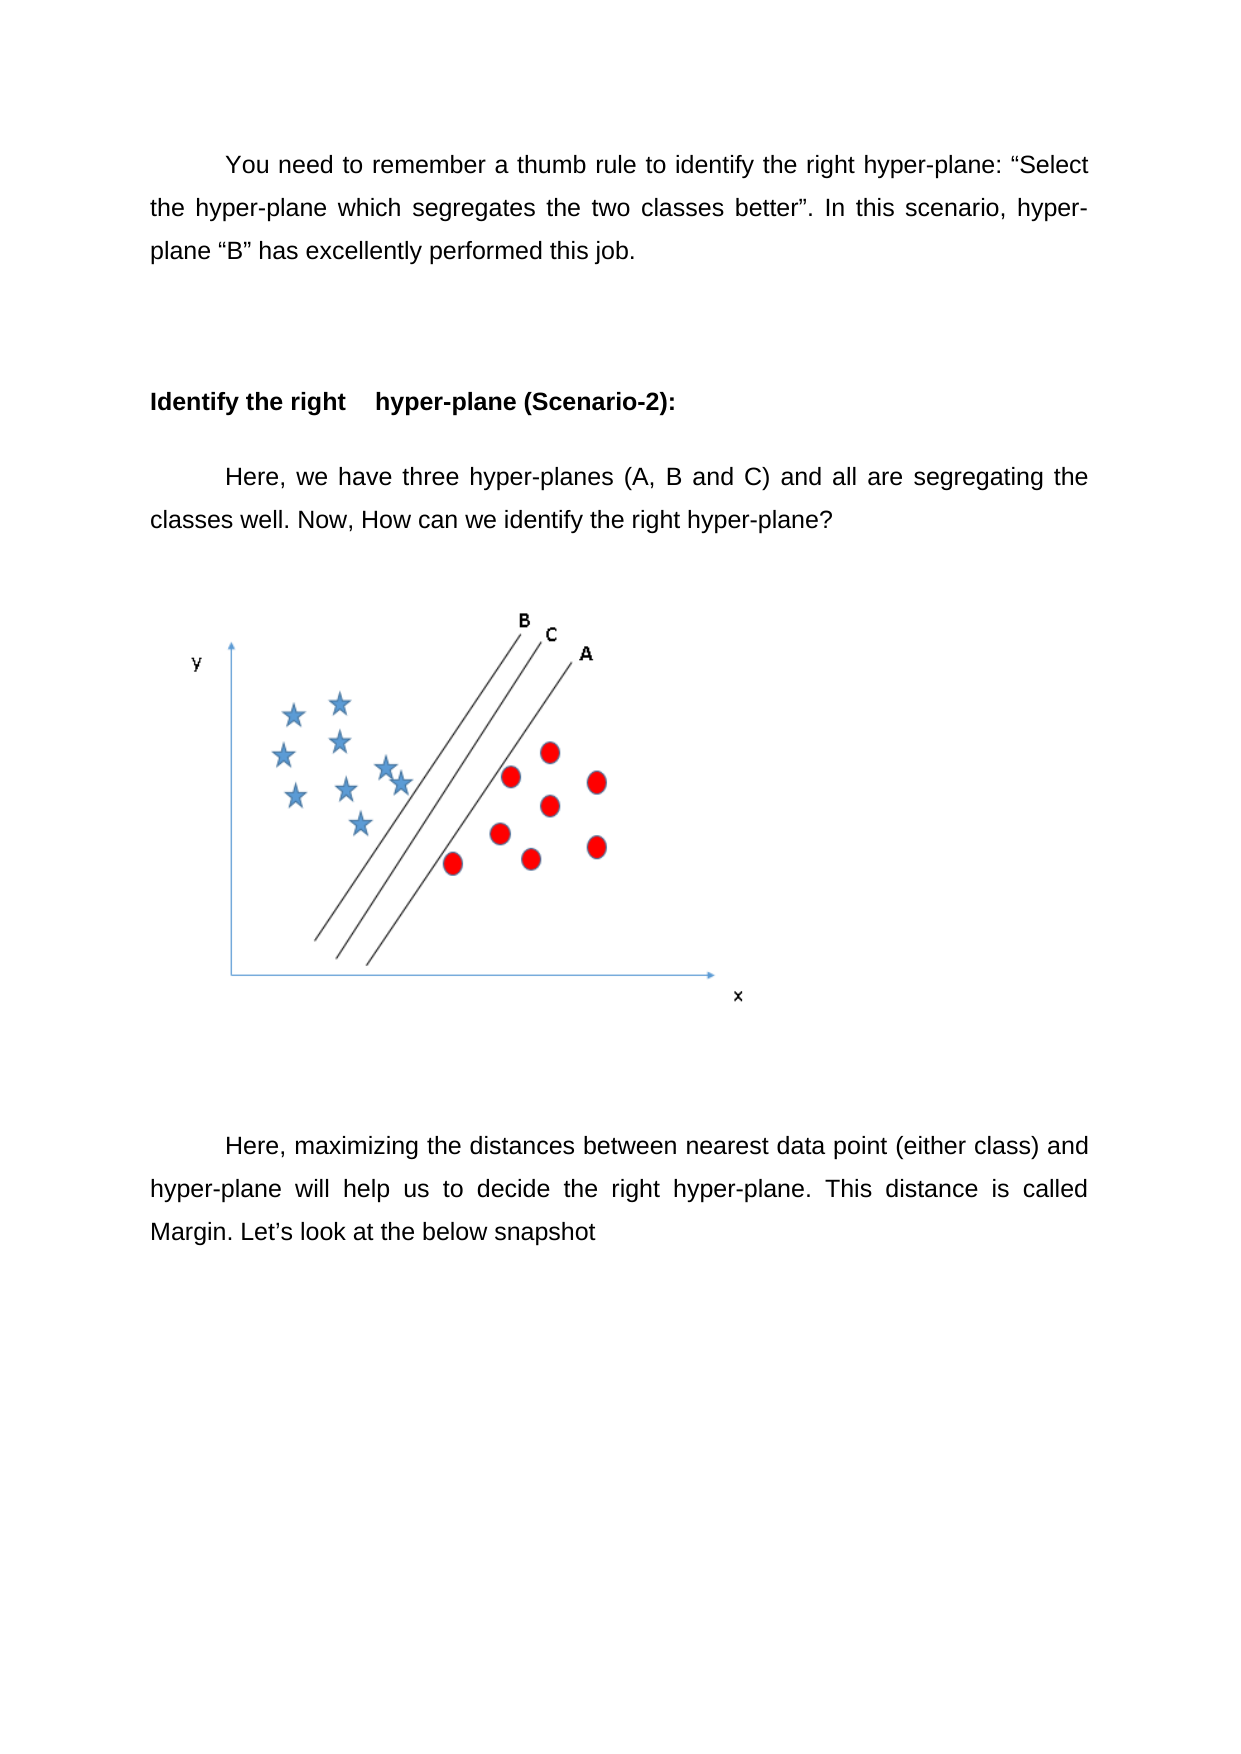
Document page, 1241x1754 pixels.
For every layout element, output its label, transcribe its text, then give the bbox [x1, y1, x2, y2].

text Here, we have three hyper-planes (A, B and C) and all are segregating the classes well. Now, How can we identify the right hyper-plane? [150, 461, 1090, 533]
text Here, maximizing the distances between nearest data point (either class) and hyper-plane will help us to decide the right hyper-plane. This distance is called Margin. Let’s look at the below snapshot [150, 1131, 1090, 1246]
picture [150, 578, 751, 1009]
text You need to remember a thumb rule to identify the right hyper-plane: “Select the hyper-plane which segregates the two classes better”. In this scenario, hyper-plane “B” has excellently performed this job. [150, 150, 1090, 265]
text Identify the right hyper-plane (Scenario-2): [150, 387, 1090, 416]
